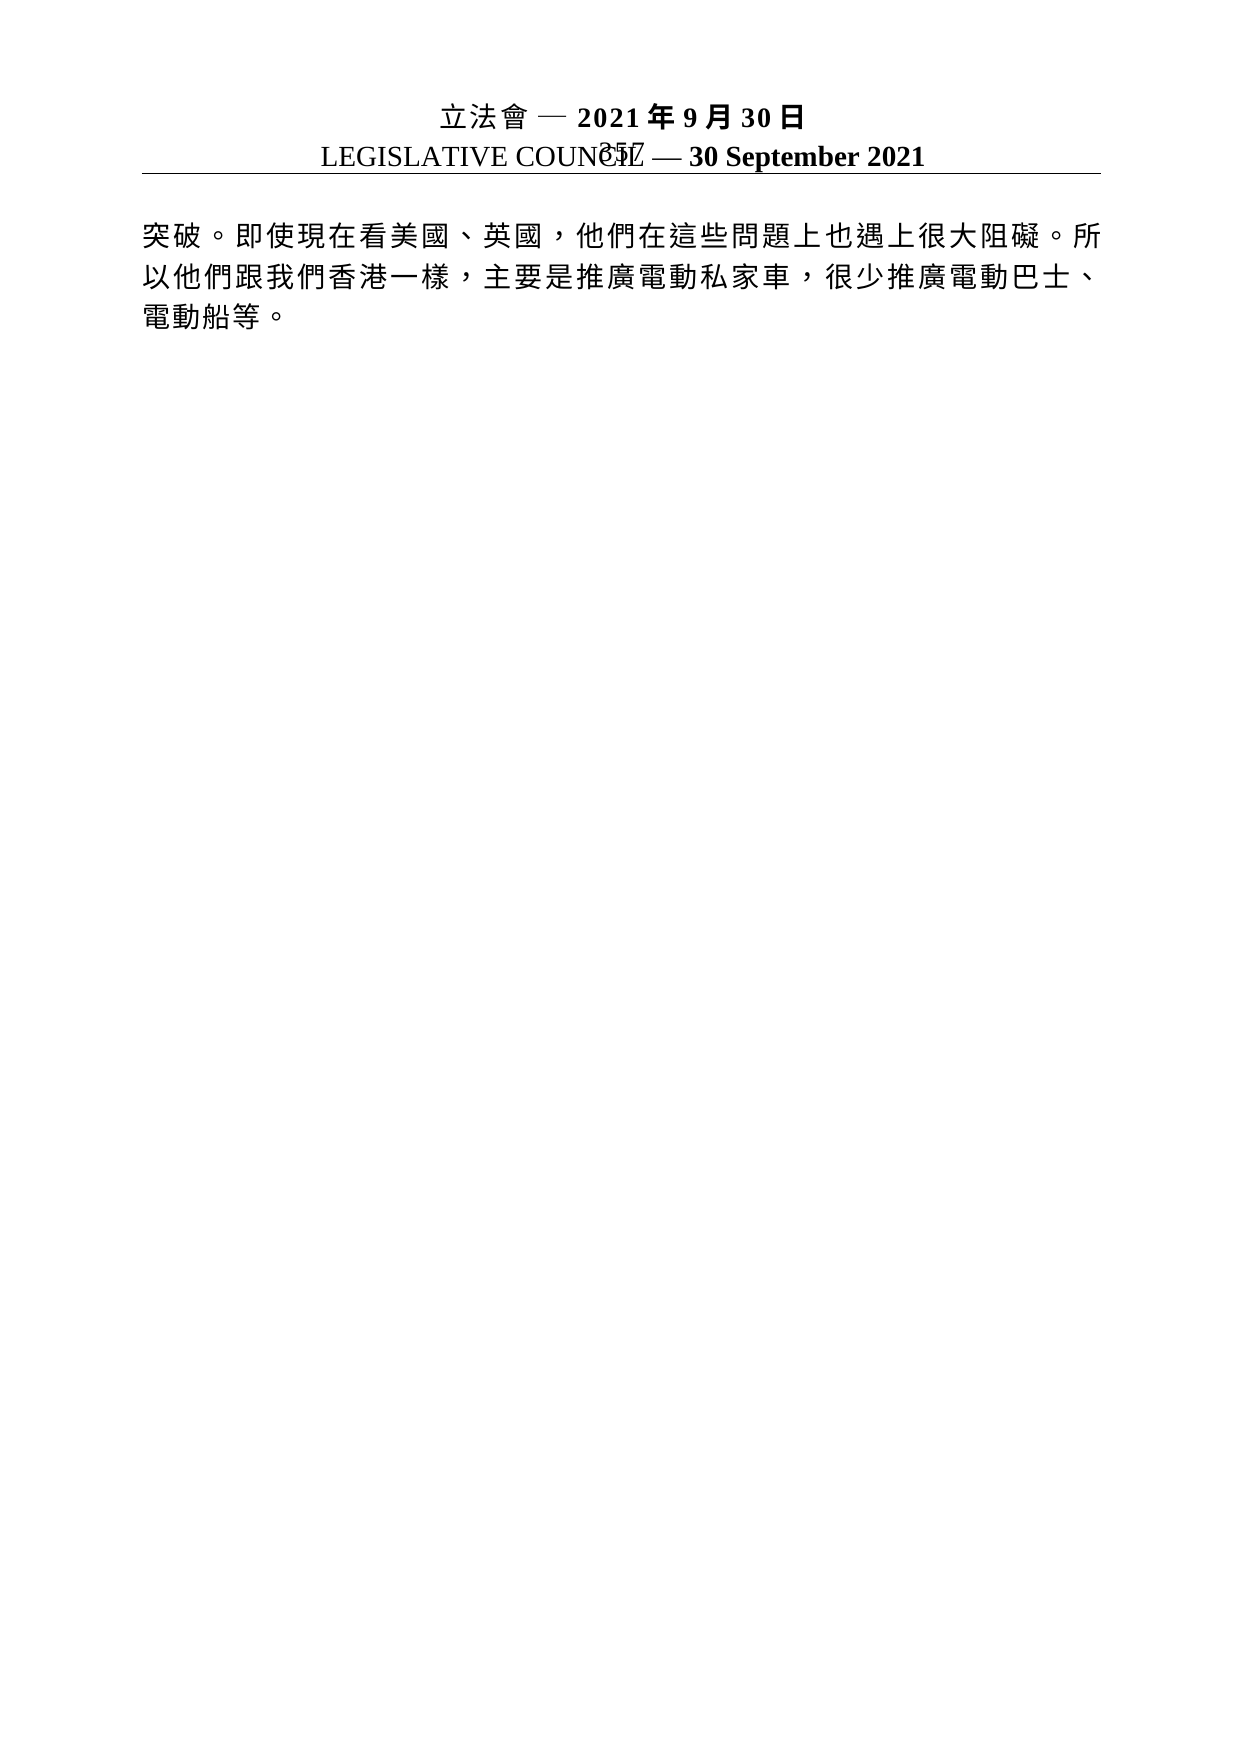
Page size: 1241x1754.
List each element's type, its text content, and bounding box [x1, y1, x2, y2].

text 突破。即使現在看美國、英國，他們在這些問題上也遇上很大阻礙。所以他們跟我們香港一樣，主要是推廣電動私家車，很少推廣電動巴士、電動船等。 [142, 214, 1101, 336]
